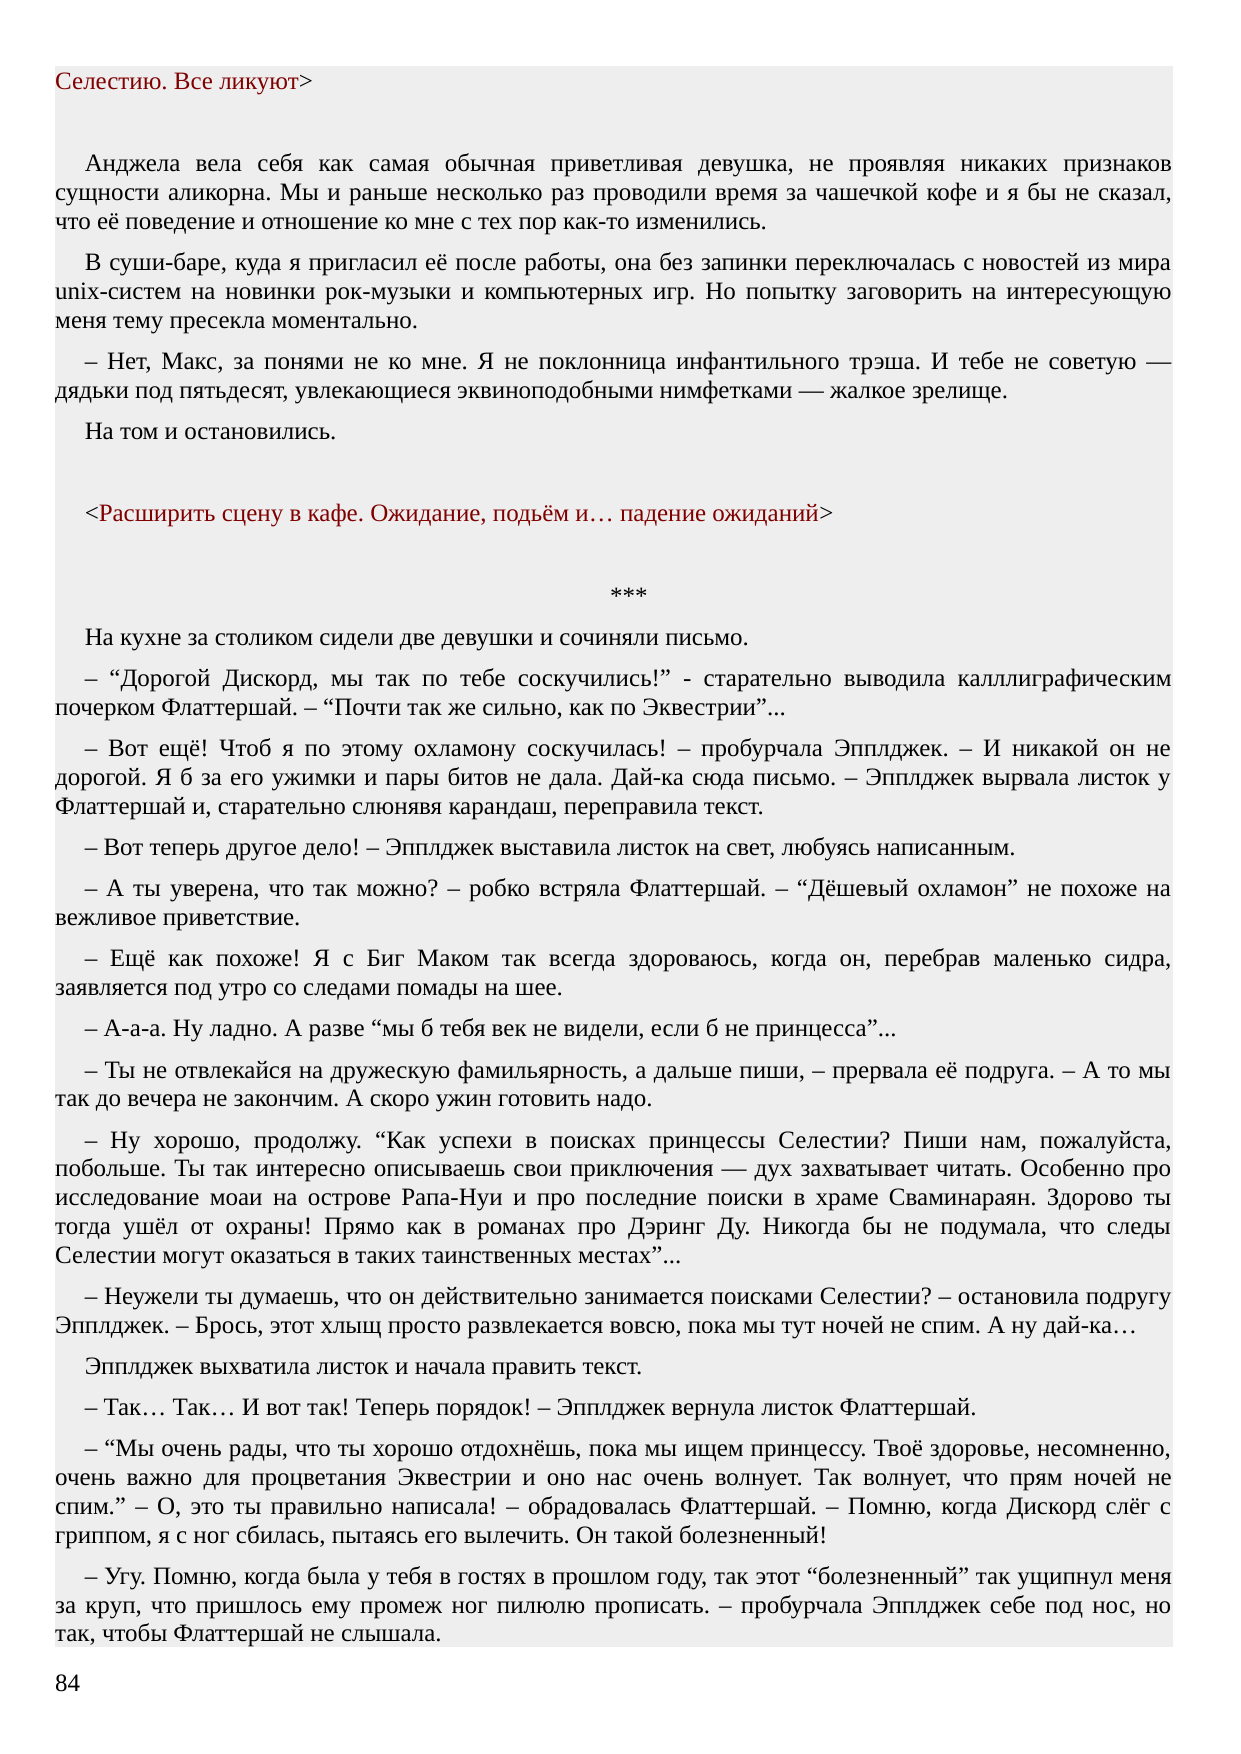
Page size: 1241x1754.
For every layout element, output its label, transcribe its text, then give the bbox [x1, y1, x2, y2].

text – Угу. Помню, когда была у тебя в гостях в прошлом году, так этот “болезненный” так ущипнул меня за круп, что пришлось ему промеж ног пилюлю прописать. – пробурчала Эпплджек себе под нос, но так, чтобы Флаттершай не слышала. [55, 1561, 1173, 1647]
text – Ещё как похоже! Я с Биг Маком так всегда здороваюсь, когда он, перебрав маленько сидра, заявляется под утро со следами помады на шее. [55, 943, 1173, 1001]
text Эпплджек выхватила листок и начала править текст. [55, 1351, 1173, 1380]
text Селестию. Все ликуют> [55, 66, 1173, 95]
text – Вот ещё! Чтоб я по этому охламону соскучилась! – пробурчала Эпплджек. – И никакой он не дорогой. Я б за его ужимки и пары битов не дала. Дай-ка сюда письмо. – Эпплджек вырвала листок у Флаттершай и, старательно слюнявя карандаш, переправила текст. [55, 733, 1173, 820]
text – Нет, Макс, за понями не ко мне. Я не поклонница инфантильного трэша. И тебе не советую — дядьки под пятьдесят, увлекающиеся эквиноподобными нимфетками — жалкое зрелище. [55, 346, 1173, 403]
text – А ты уверена, что так можно? – робко встряла Флаттершай. – “Дёшевый охламон” не похоже на вежливое приветствие. [55, 873, 1173, 931]
text <Расширить сцену в кафе. Ожидание, подьём и… падение ожиданий> [55, 498, 1173, 527]
text На том и остановились. [55, 416, 1173, 445]
text В суши-баре, куда я пригласил её после работы, она без запинки переключалась с новостей из мира unix-систем на новинки рок-музыки и компьютерных игр. Но попытку заговорить на интересующую меня тему пресекла моментально. [55, 247, 1173, 333]
text На кухне за столиком сидели две девушки и сочиняли письмо. [55, 622, 1173, 651]
text – “Дорогой Дискорд, мы так по тебе соскучились!” - старательно выводила калллиграфическим почерком Флаттершай. – “Почти так же сильно, как по Эквестрии”... [55, 663, 1173, 721]
text – Ты не отвлекайся на дружескую фамильярность, а дальше пиши, – прервала её подруга. – А то мы так до вечера не закончим. А скоро ужин готовить надо. [55, 1055, 1173, 1112]
text – А-а-а. Ну ладно. А разве “мы б тебя век не видели, если б не принцесса”... [55, 1013, 1173, 1042]
text Анджела вела себя как самая обычная приветливая девушка, не проявляя никаких признаков сущности аликорна. Мы и раньше несколько раз проводили время за чашечкой кофе и я бы не сказал, что её поведение и отношение ко мне с тех пор как-то изменились. [55, 148, 1173, 235]
text – Неужели ты думаешь, что он действительно занимается поисками Селестии? – остановила подругу Эпплджек. – Брось, этот хлыщ просто развлекается вовсю, пока мы тут ночей не спим. А ну дай-ка… [55, 1281, 1173, 1338]
text – “Мы очень рады, что ты хорошо отдохнёшь, пока мы ищем принцессу. Твоё здоровье, несомненно, очень важно для процветания Эквестрии и оно нас очень волнует. Так волнует, что прям ночей не спим.” – О, это ты правильно написала! – обрадовалась Флаттершай. – Помню, когда Дискорд слёг с гриппом, я с ног сбилась, пытаясь его вылечить. Он такой болезненный! [55, 1433, 1173, 1548]
text – Так… Так… И вот так! Теперь порядок! – Эпплджек вернула листок Флаттершай. [55, 1392, 1173, 1421]
text *** [55, 581, 1173, 610]
text – Ну хорошо, продолжу. “Как успехи в поисках принцессы Селестии? Пиши нам, пожалуйста, побольше. Ты так интересно описываешь свои приключения — дух захватывает читать. Особенно про исследование моаи на острове Рапа-Нуи и про последние поиски в храме Сваминараян. Здорово ты тогда ушёл от охраны! Прямо как в романах про Дэринг Ду. Никогда бы не подумала, что следы Селестии могут оказаться в таких таинственных местах”... [55, 1125, 1173, 1268]
text – Вот теперь другое дело! – Эпплджек выставила листок на свет, любуясь написанным. [55, 832, 1173, 861]
